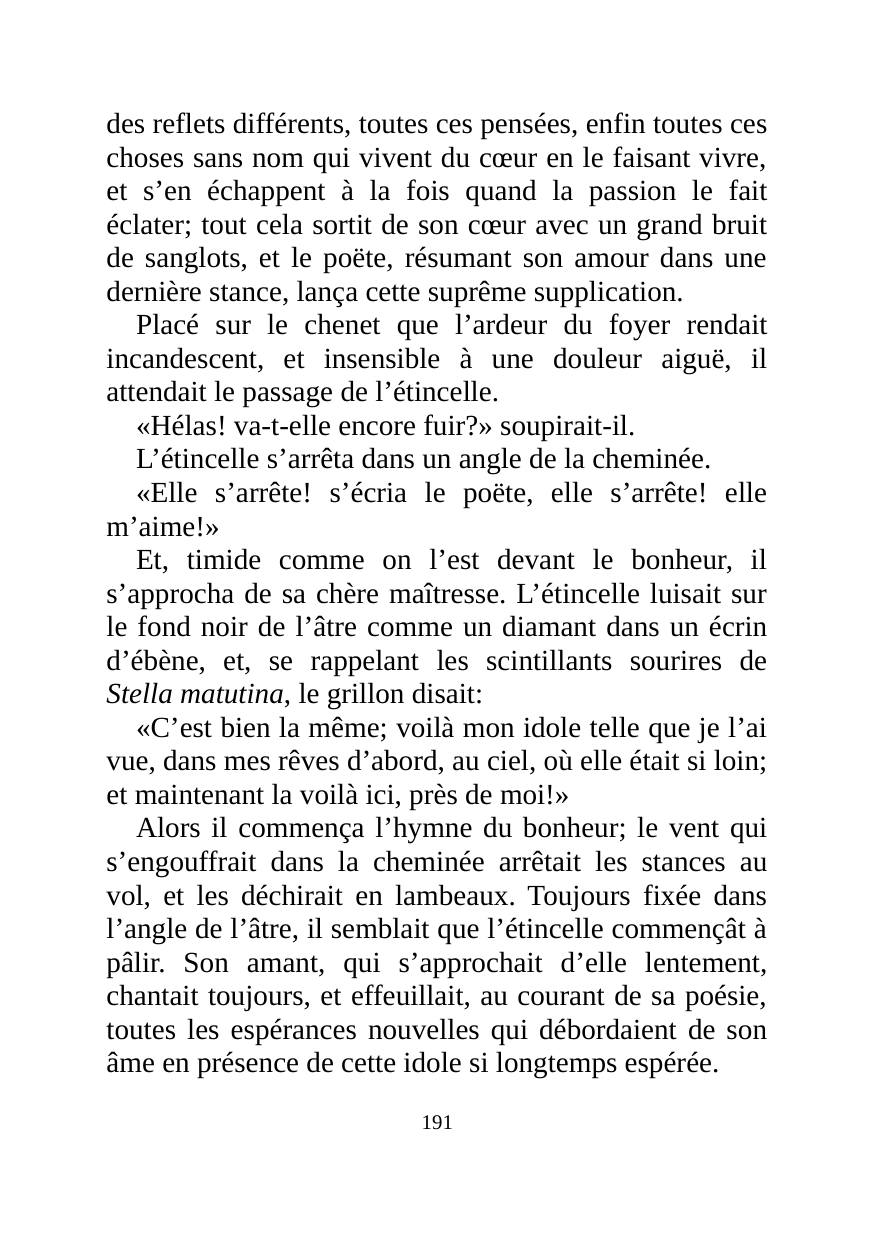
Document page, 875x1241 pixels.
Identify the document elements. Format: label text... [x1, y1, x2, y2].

text «C’est bien la même; voilà mon idole telle que je l’ai vue, dans mes rêves d’abord, au ciel, où elle était si loin; et maintenant la voilà ici, près de moi!» [106, 710, 768, 811]
text L’étincelle s’arrêta dans un angle de la cheminée. [106, 442, 768, 475]
text des reflets différents, toutes ces pensées, enfin toutes ces choses sans nom qui vivent du cœur en le faisant vivre, et s’en échappent à la fois quand la passion le fait éclater; tout cela sortit de son cœur avec un grand bruit de sanglots, et le poëte, résumant son amour dans une dernière stance, lança cette suprême supplication. [106, 106, 768, 307]
text Alors il commença l’hymne du bonheur; le vent qui s’engouffrait dans la cheminée arrêtait les stances au vol, et les déchirait en lambeaux. Toujours fixée dans l’angle de l’âtre, il semblait que l’étincelle commençât à pâlir. Son amant, qui s’approchait d’elle lentement, chantait toujours, et effeuillait, au courant de sa poésie, toutes les espérances nouvelles qui débordaient de son âme en présence de cette idole si longtemps espérée. [106, 811, 768, 1079]
text «Elle s’arrête! s’écria le poëte, elle s’arrête! elle m’aime!» [106, 475, 768, 542]
text Et, timide comme on l’est devant le bonheur, il s’approcha de sa chère maîtresse. L’étincelle luisait sur le fond noir de l’âtre comme un diamant dans un écrin d’ébène, et, se rappelant les scintillants sourires de Stella matutina, le grillon disait: [106, 542, 768, 710]
text «Hélas! va-t-elle encore fuir?» soupirait-il. [106, 408, 768, 442]
text Placé sur le chenet que l’ardeur du foyer rendait incandescent, et insensible à une douleur aiguë, il attendait le passage de l’étincelle. [106, 307, 768, 408]
